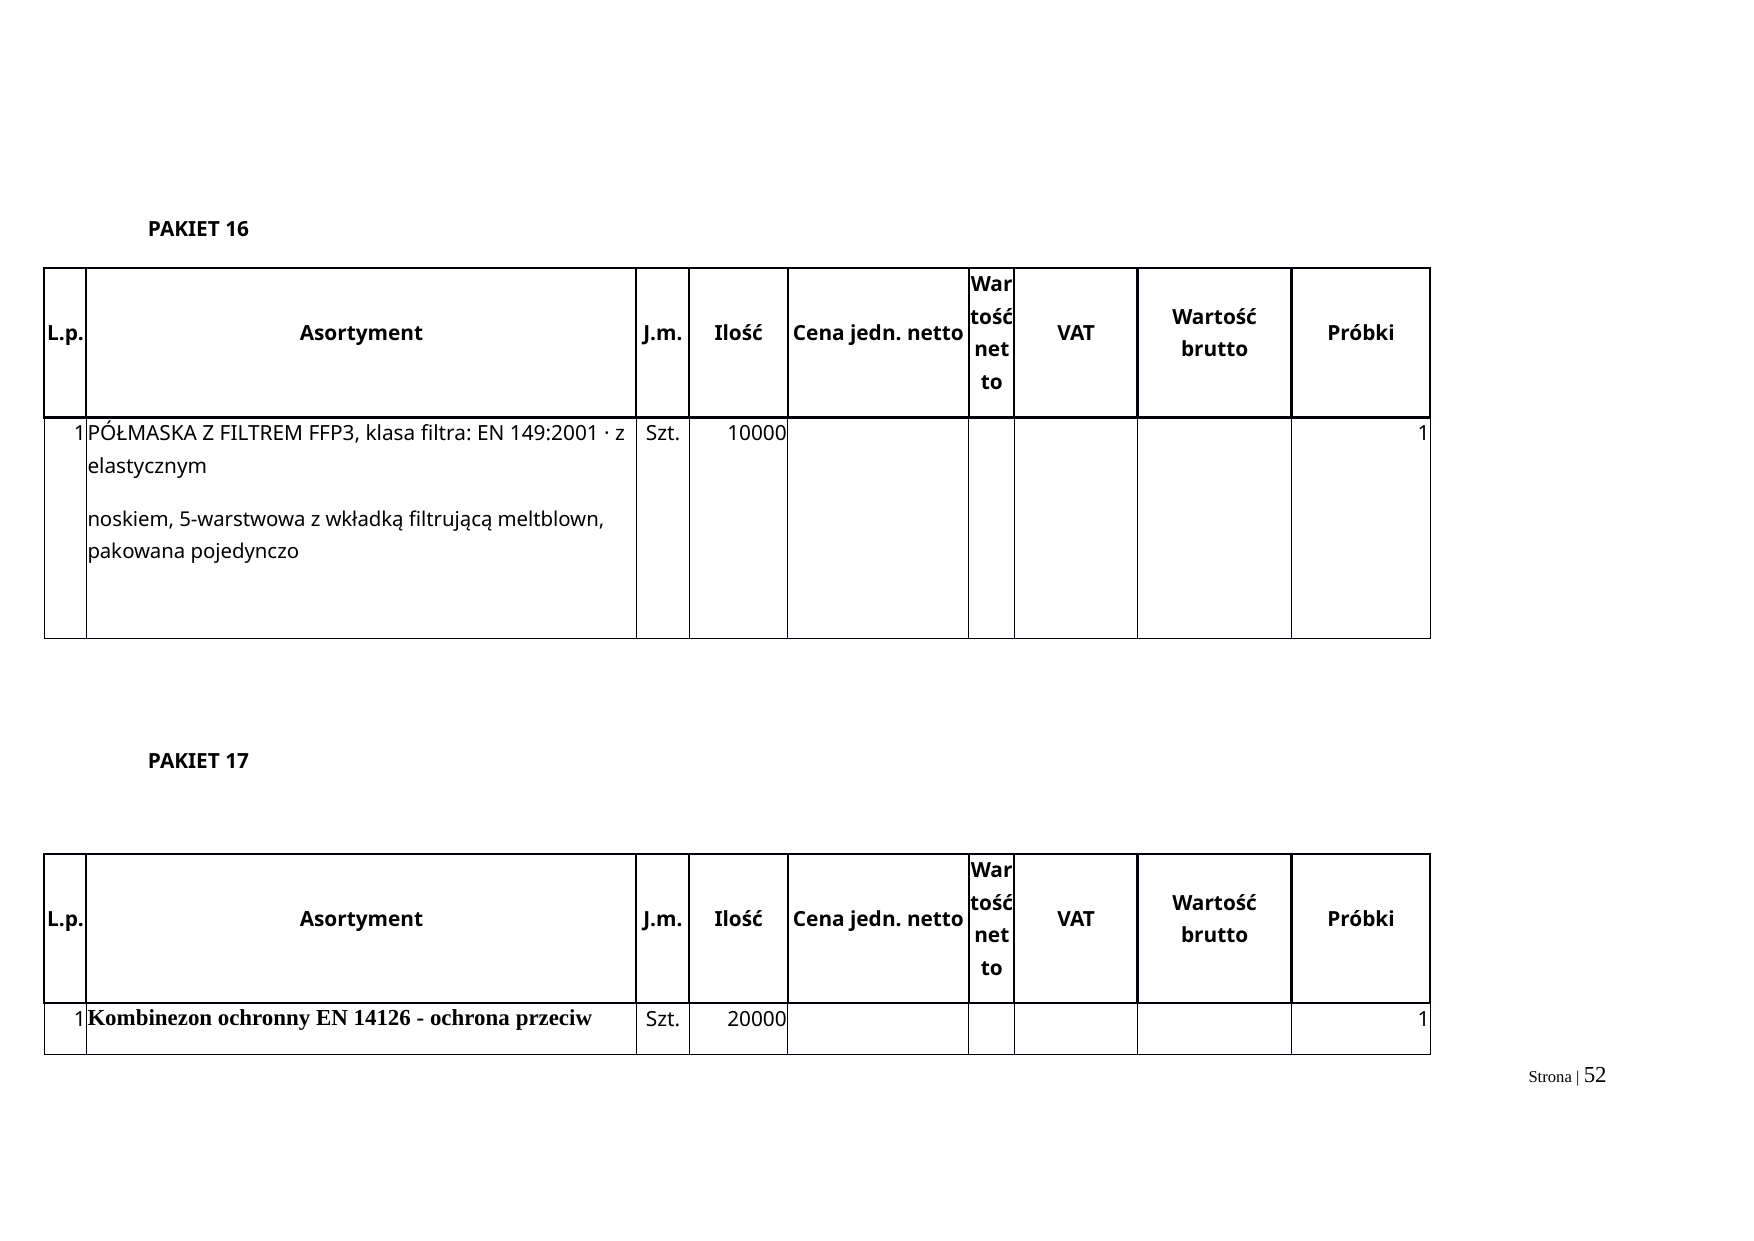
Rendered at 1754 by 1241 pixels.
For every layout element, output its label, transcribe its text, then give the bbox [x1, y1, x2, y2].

table_header L.p. [45, 269, 85, 416]
table_cell Szt. [637, 1004, 689, 1053]
table_cell 1 [1292, 419, 1430, 638]
table_cell 1 [45, 419, 86, 638]
table_cell [969, 419, 1014, 638]
table_cell [788, 1004, 968, 1053]
table_header J.m. [637, 269, 688, 416]
table_header Wartość brutto [1139, 269, 1290, 416]
table_cell 1 [45, 1004, 86, 1053]
table_header VAT [1015, 855, 1136, 1002]
table_header Wartość brutto [1139, 855, 1290, 1002]
table_cell [969, 1004, 1014, 1053]
table_header J.m. [637, 855, 688, 1002]
table_header Asortyment [87, 855, 635, 1002]
table_cell Szt. [637, 419, 689, 638]
text PAKIET 16 [148, 214, 1606, 242]
table_header Próbki [1293, 855, 1429, 1002]
table_cell 1 [1292, 1004, 1430, 1053]
table_cell 20000 [690, 1004, 787, 1053]
table_header VAT [1015, 269, 1136, 416]
table_cell 10000 [690, 419, 787, 638]
table_cell PÓŁMASKA Z FILTREM FFP3, klasa filtra: EN 149:2001 · z elastycznym noskiem, 5-warstwowa z wkładką filtrującą meltblown, pakowana pojedynczo [87, 419, 636, 638]
table_cell Kombinezon ochronny EN 14126 - ochrona przeciw [87, 1004, 636, 1053]
table_header Ilość [690, 269, 787, 416]
table_cell [1015, 1004, 1137, 1053]
table_cell [1138, 1004, 1291, 1053]
text PAKIET 17 [148, 746, 1606, 774]
table_header L.p. [45, 855, 85, 1002]
table_cell [788, 419, 968, 638]
table_cell [1138, 419, 1291, 638]
table_cell [1015, 419, 1137, 638]
table_header Próbki [1293, 269, 1429, 416]
table_header Asortyment [87, 269, 635, 416]
table_header Ilość [690, 855, 787, 1002]
table_header Cena jedn. netto [789, 855, 968, 1002]
table_header Wartość netto [970, 269, 1013, 416]
table_header Wartość netto [970, 855, 1013, 1002]
table_header Cena jedn. netto [789, 269, 968, 416]
